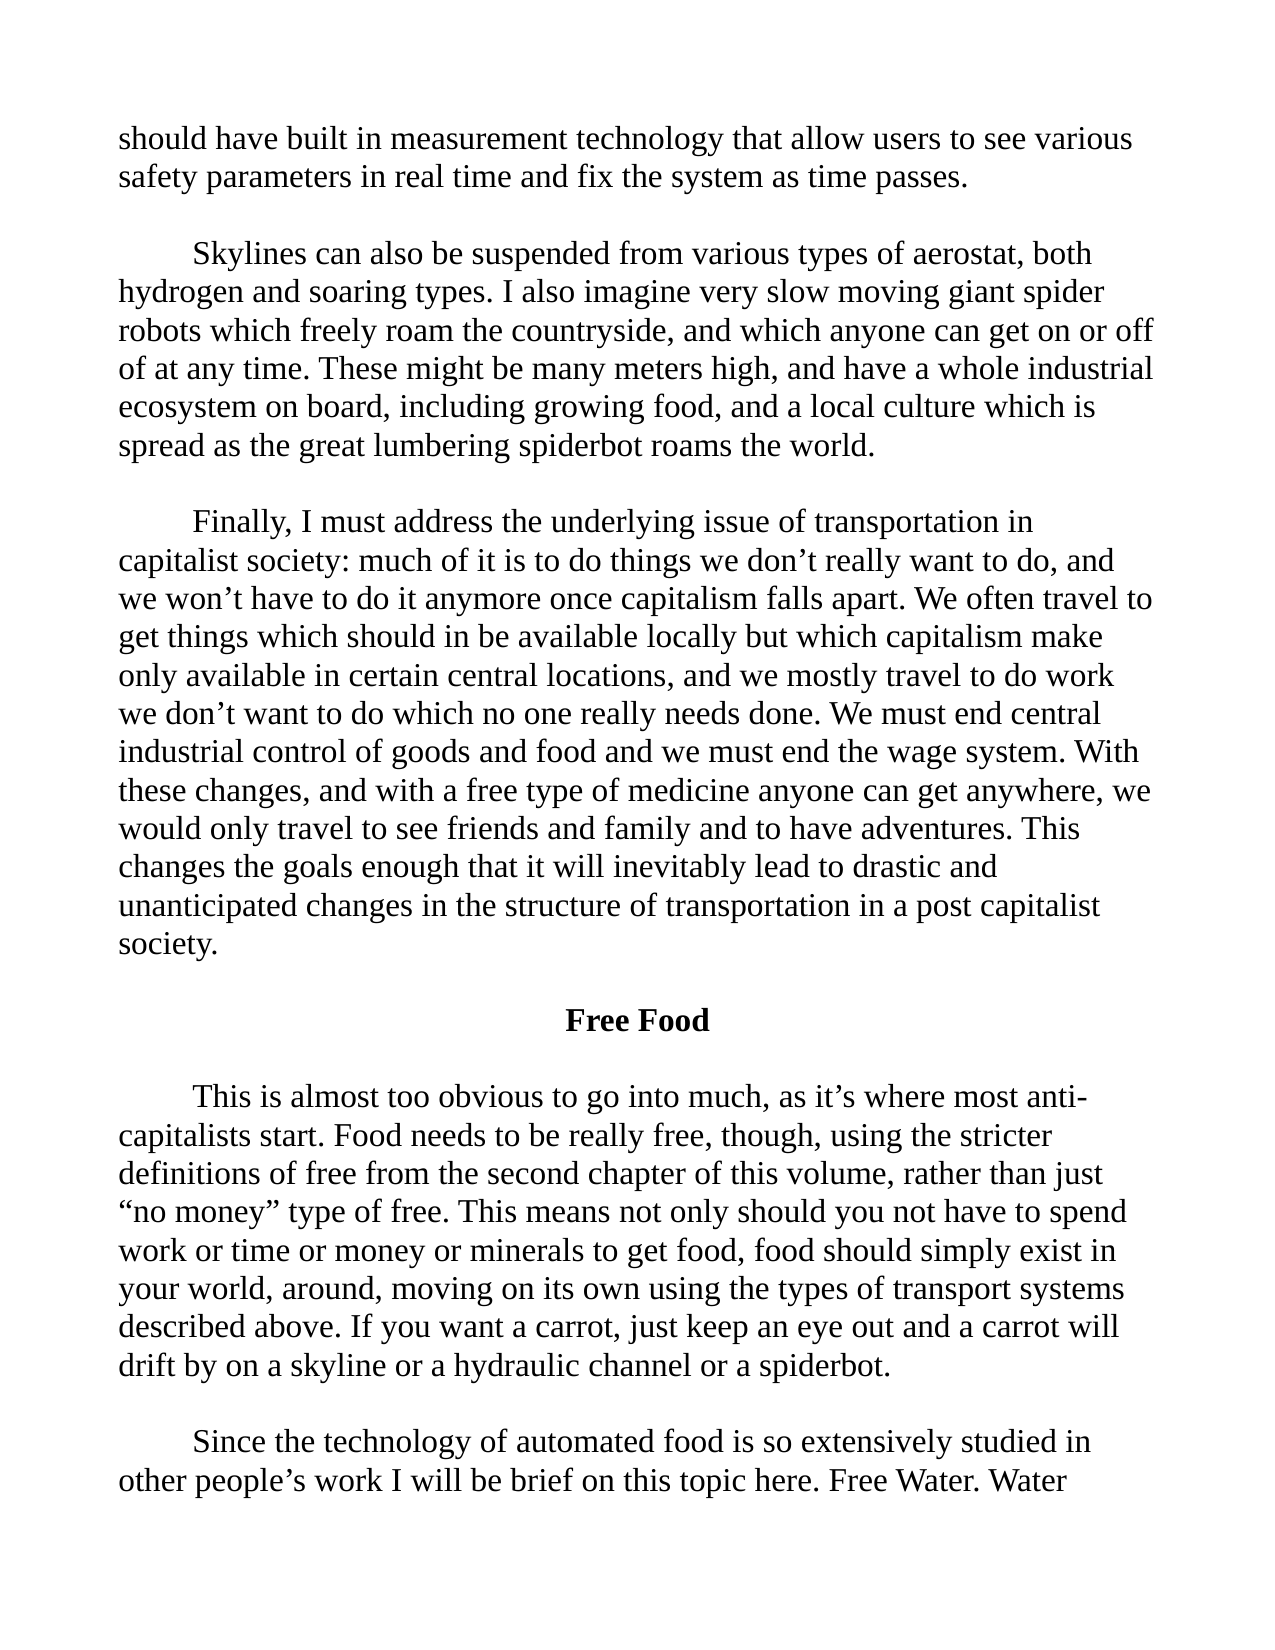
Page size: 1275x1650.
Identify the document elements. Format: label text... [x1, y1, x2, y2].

text Free Food [118, 1000, 1157, 1038]
text This is almost too obvious to go into much, as it’s where most anti-capitalists start. Food needs to be really free, though, using the stricter definitions of free from the second chapter of this volume, rather than just “no money” type of free. This means not only should you not have to spend work or time or money or minerals to get food, food should simply exist in your world, around, moving on its own using the types of transport systems described above. If you want a carrot, just keep an eye out and a carrot will drift by on a skyline or a hydraulic channel or a spiderbot. [118, 1076, 1157, 1383]
text Since the technology of automated food is so extensively studied in other people’s work I will be brief on this topic here. Free Water. Water [118, 1421, 1157, 1498]
text Finally, I must address the underlying issue of transportation in capitalist society: much of it is to do things we don’t really want to do, and we won’t have to do it anymore once capitalism falls apart. We often travel to get things which should in be available locally but which capitalism make only available in certain central locations, and we mostly travel to do work we don’t want to do which no one really needs done. We must end central industrial control of goods and food and we must end the wage system. With these changes, and with a free type of medicine anyone can get anywhere, we would only travel to see friends and family and to have adventures. This changes the goals enough that it will inevitably lead to drastic and unanticipated changes in the structure of transportation in a post capitalist society. [118, 501, 1157, 961]
text Skylines can also be suspended from various types of aerostat, both hydrogen and soaring types. I also imagine very slow moving giant spider robots which freely roam the countryside, and which anyone can get on or off of at any time. These might be many meters high, and have a whole industrial ecosystem on board, including growing food, and a local culture which is spread as the great lumbering spiderbot roams the world. [118, 233, 1157, 463]
text should have built in measurement technology that allow users to see various safety parameters in real time and fix the system as time passes. [118, 118, 1157, 195]
